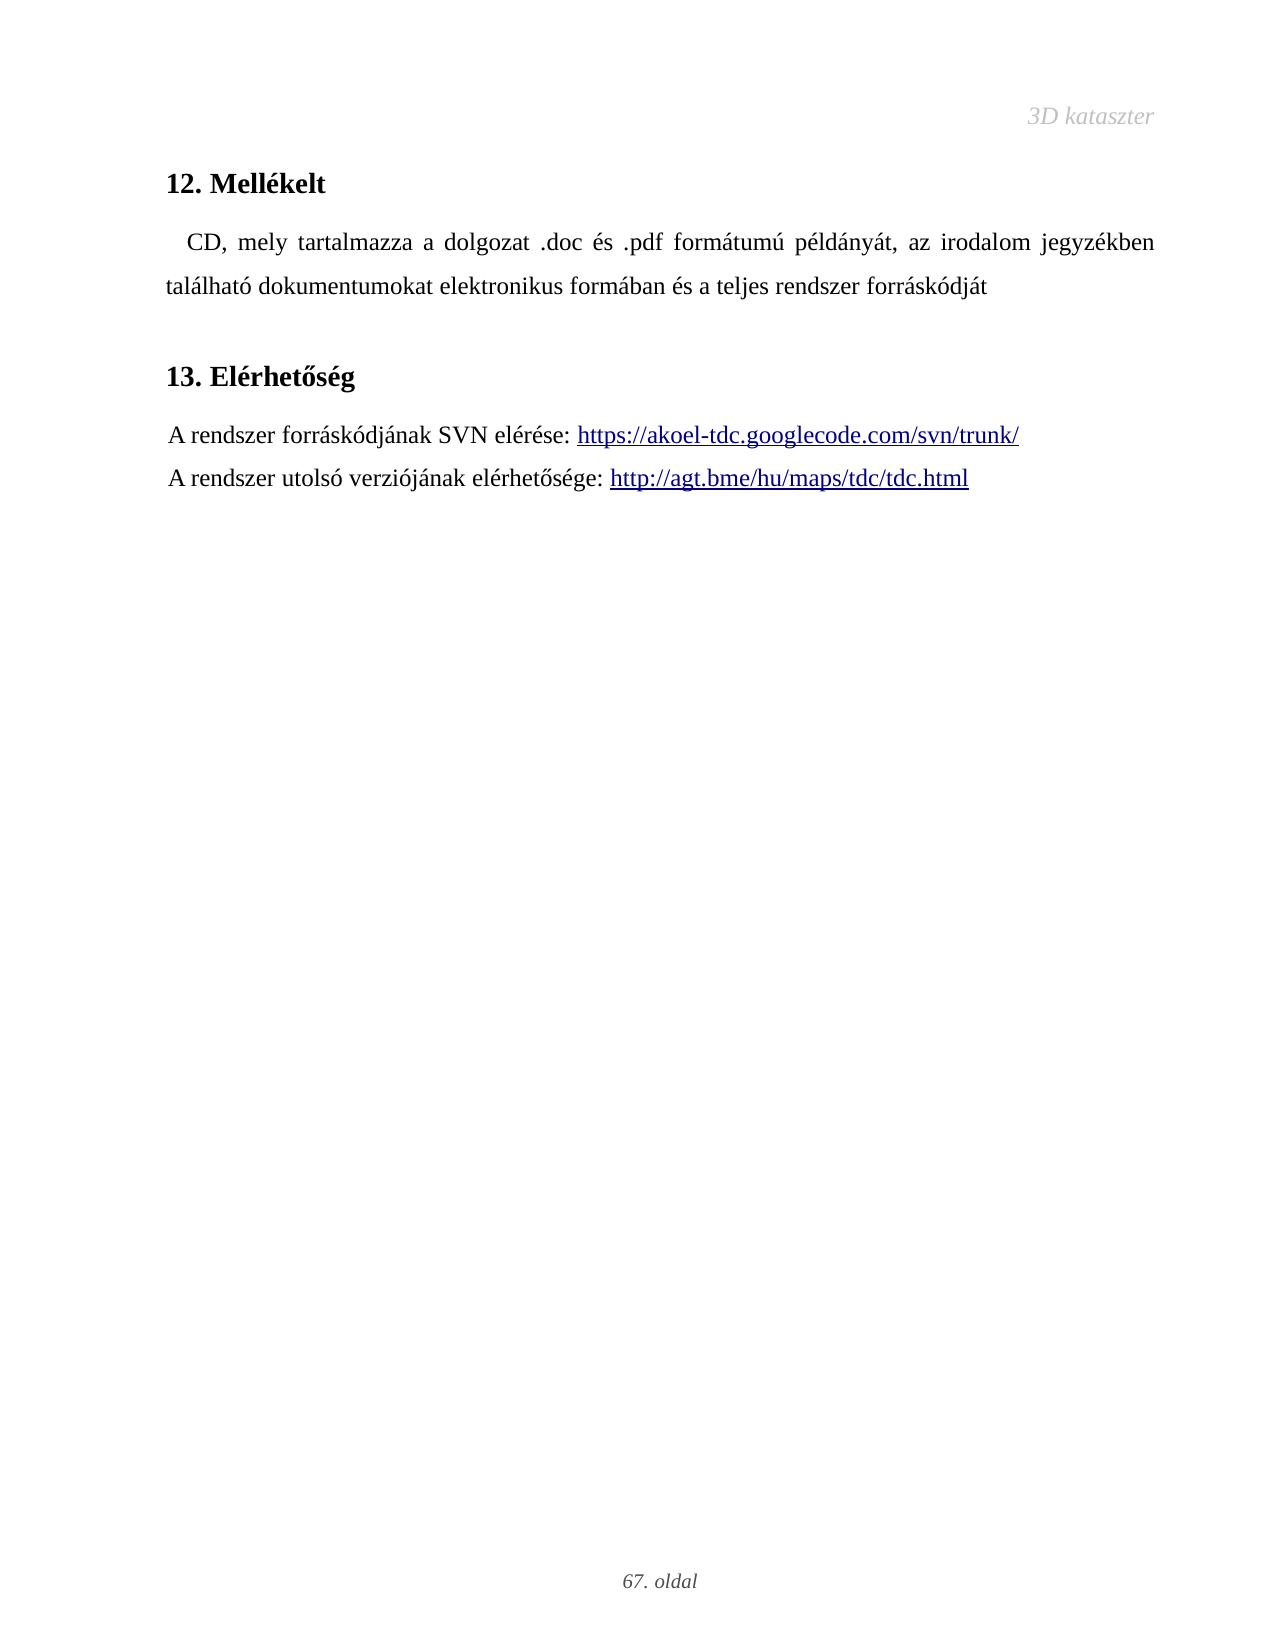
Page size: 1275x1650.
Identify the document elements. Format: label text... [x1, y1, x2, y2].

subtitle Elérhetőség [166, 359, 1156, 393]
text A rendszer forráskódjának SVN elérése: https://akoel-tdc.googlecode.com/svn/trunk/ [166, 420, 1156, 449]
subtitle Mellékelt [166, 167, 1156, 200]
text A rendszer utolsó verziójának elérhetősége: http://agt.bme/hu/maps/tdc/tdc.html [166, 463, 1156, 492]
text CD, mely tartalmazza a dolgozat .doc és .pdf formátumú példányát, az irodalom jegyzékben található dokumentumokat elektronikus formában és a teljes rendszer forráskódját [166, 227, 1156, 300]
